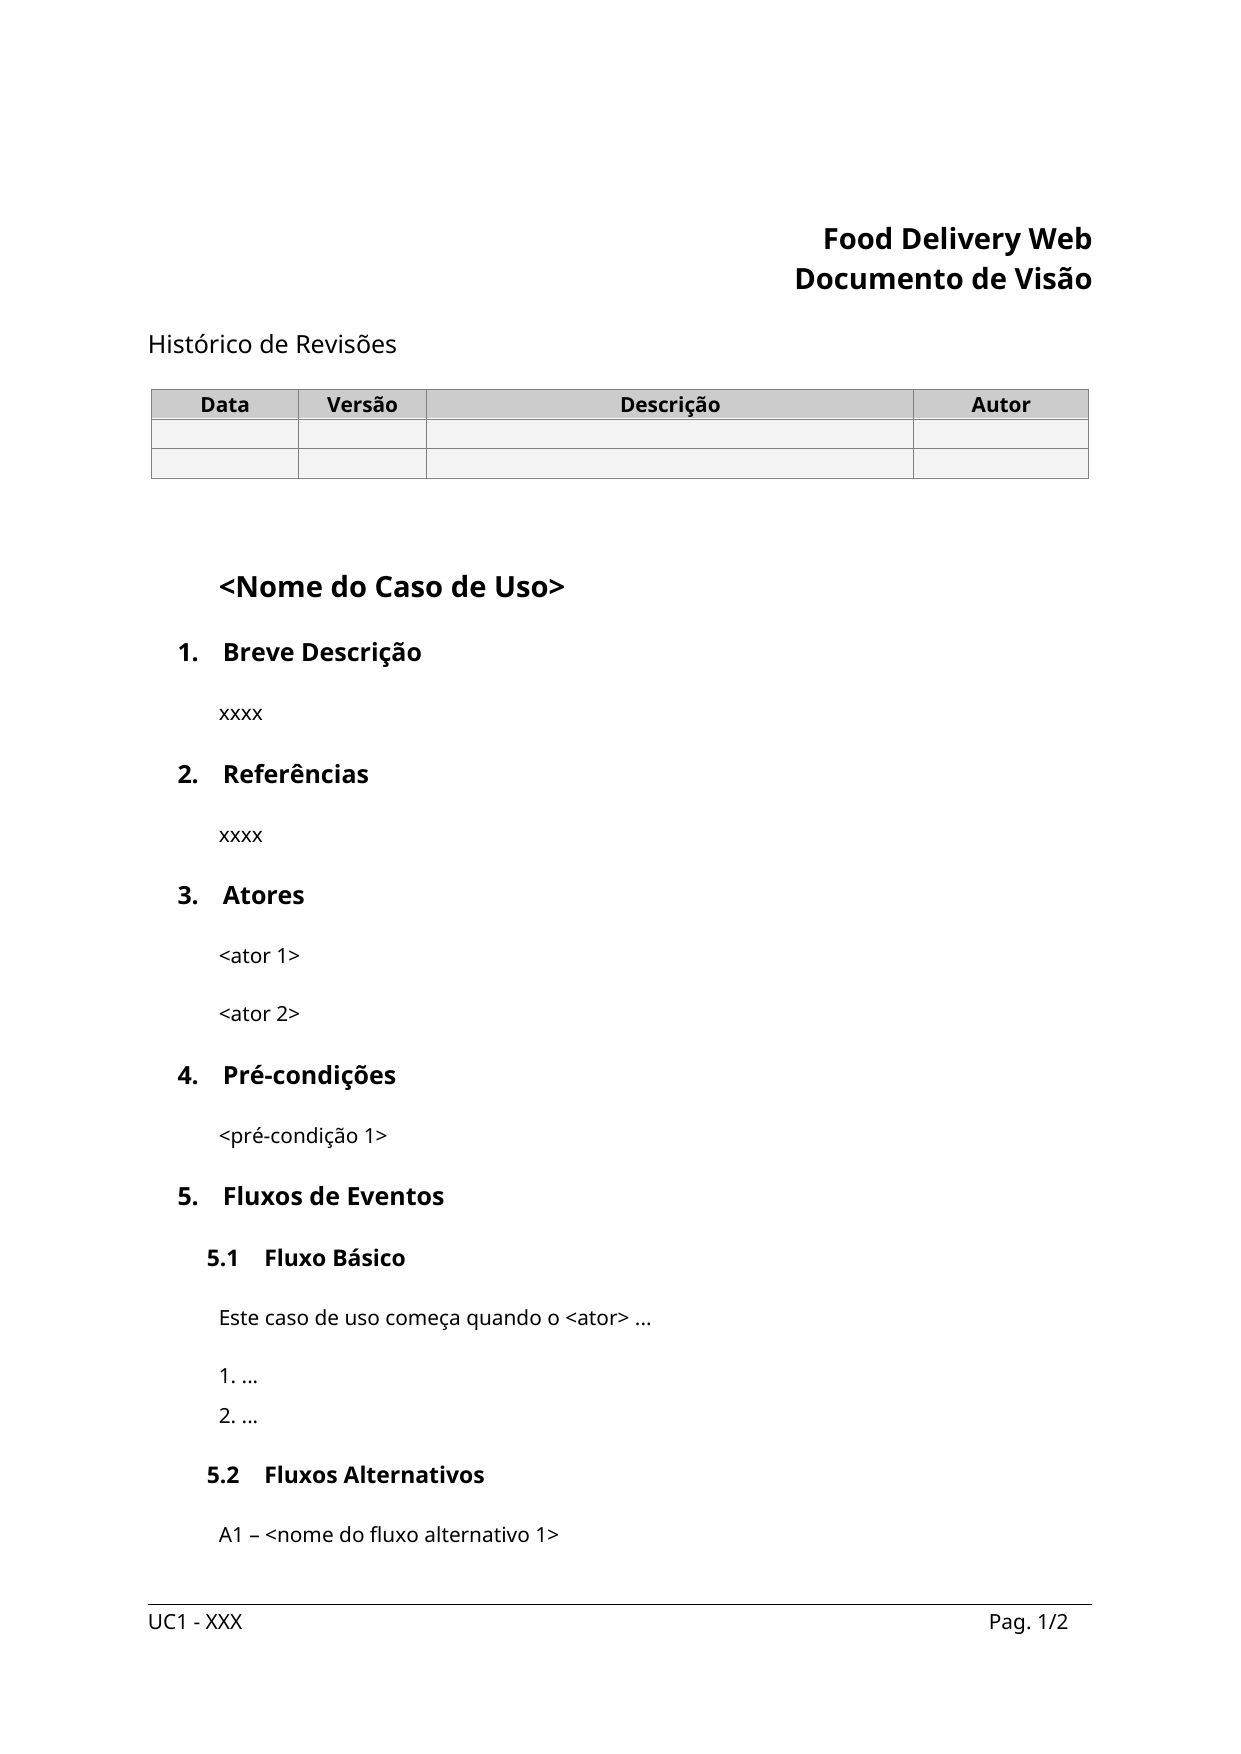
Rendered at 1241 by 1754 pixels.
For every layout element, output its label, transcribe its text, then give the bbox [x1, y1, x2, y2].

text <Nome do Caso de Uso> [148, 566, 1092, 606]
table_cell [152, 449, 298, 477]
subtitle Fluxos de Eventos [148, 1179, 1092, 1213]
table_header Data [152, 390, 298, 418]
table_cell [152, 420, 298, 448]
subtitle Pré-condições [148, 1057, 1092, 1091]
table_header Descrição [427, 390, 913, 418]
table_cell [427, 420, 913, 448]
table_cell [914, 420, 1088, 448]
text xxxx [148, 698, 1092, 727]
text <ator 2> [148, 999, 1092, 1028]
subtitle Breve Descrição [148, 635, 1092, 669]
table_cell [914, 449, 1088, 477]
subtitle Referências [148, 756, 1092, 791]
text Este caso de uso começa quando o <ator> ... [148, 1303, 1092, 1331]
table_header Versão [299, 390, 426, 418]
text 2. ... [148, 1401, 1092, 1429]
table_cell [427, 449, 913, 477]
text Food Delivery Web [148, 219, 1092, 258]
text 1. ... [148, 1361, 1092, 1389]
text xxxx [148, 820, 1092, 848]
subtitle Fluxo Básico [177, 1242, 1092, 1273]
text Documento de Visão [185, 258, 1092, 298]
table_cell [299, 420, 426, 448]
text A1 – <nome do fluxo alternativo 1> [148, 1520, 1092, 1548]
text <pré-condição 1> [148, 1121, 1092, 1149]
text Histórico de Revisões [148, 326, 1092, 361]
table_header Autor [914, 390, 1088, 418]
text <ator 1> [148, 941, 1092, 970]
table_cell [299, 449, 426, 477]
subtitle Atores [148, 878, 1092, 912]
subtitle Fluxos Alternativos [177, 1459, 1092, 1490]
